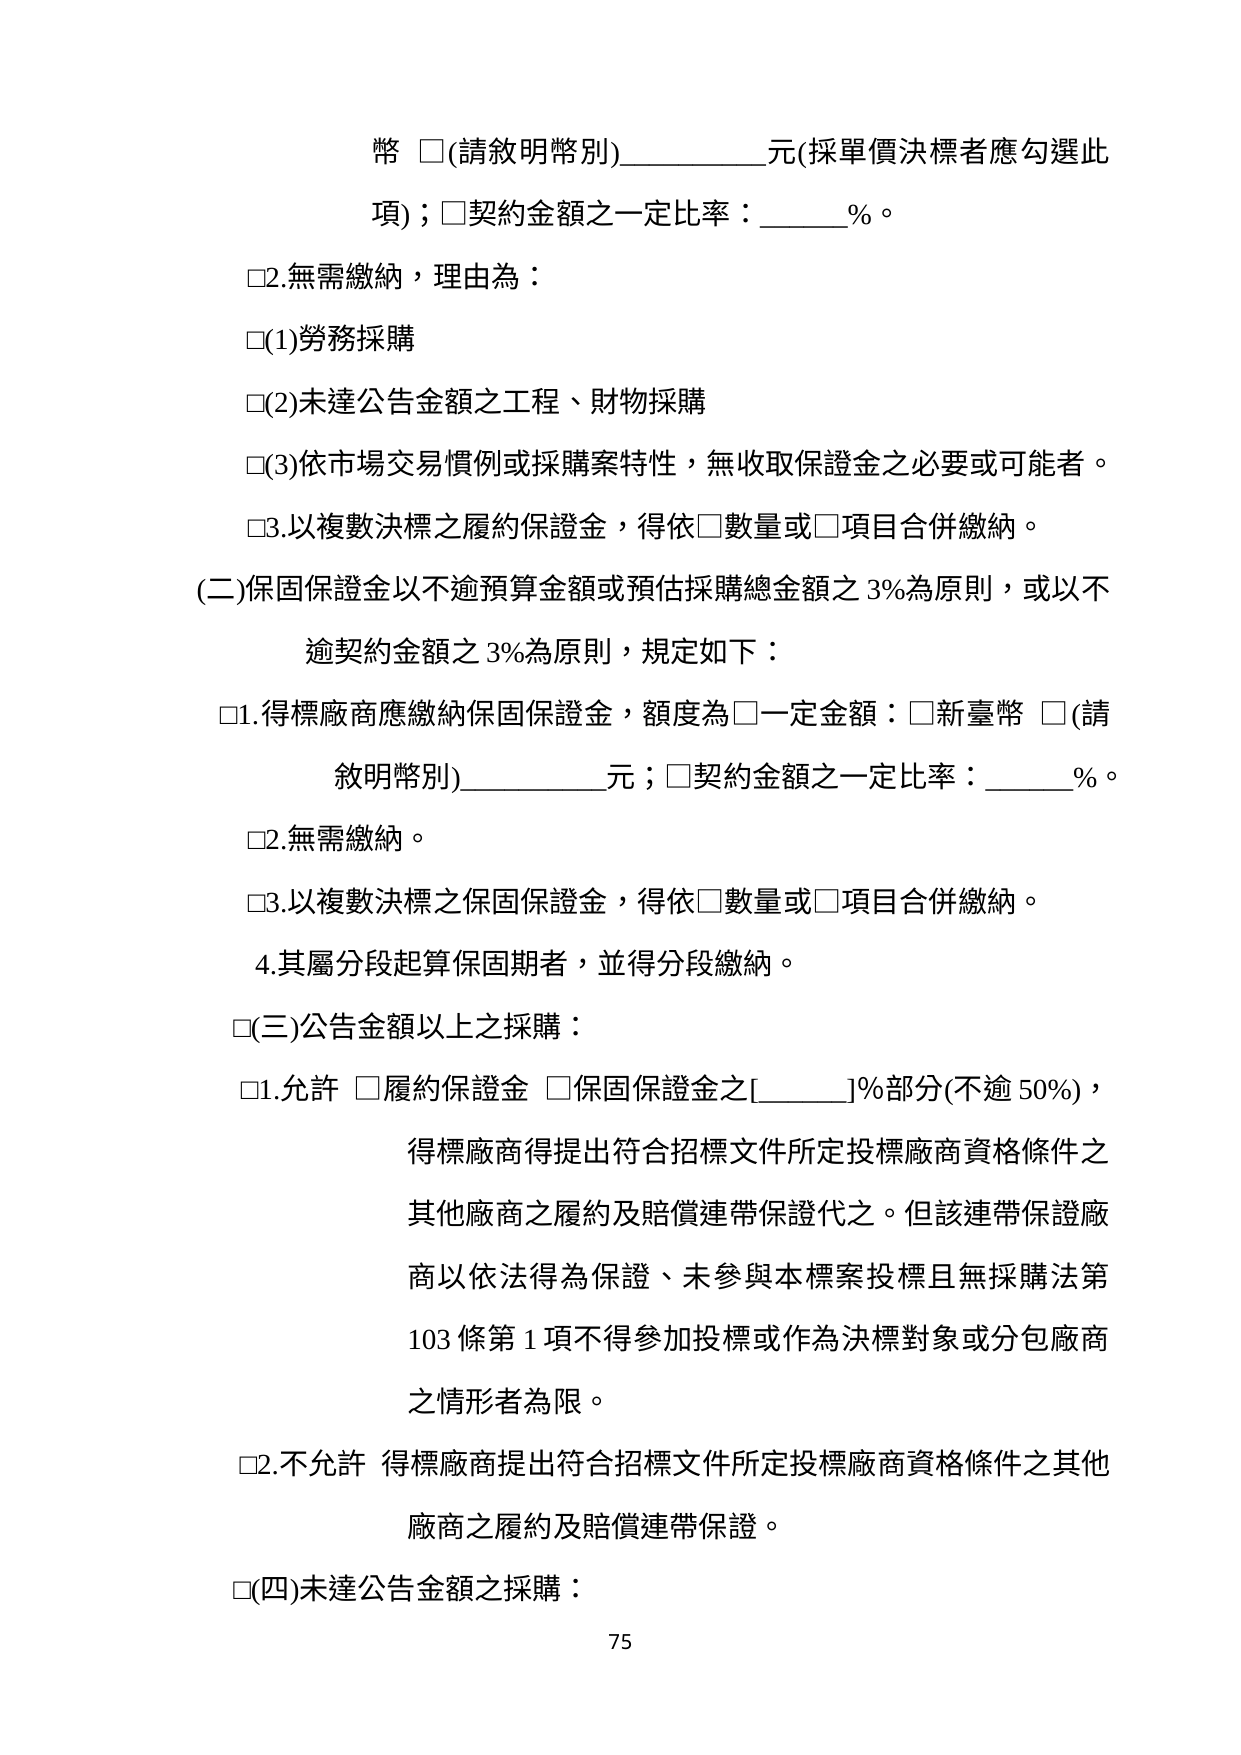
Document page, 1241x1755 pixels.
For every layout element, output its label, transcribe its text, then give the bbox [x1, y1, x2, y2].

text □(四)未達公告金額之採購： [189, 1545, 1110, 1608]
text □2.不允許 得標廠商提出符合招標文件所定投標廠商資格條件之其他廠商之履約及賠償連帶保證。 [130, 1420, 1110, 1545]
text □(三)公告金額以上之採購： [189, 983, 1110, 1045]
text 4.其屬分段起算保固期者，並得分段繳納。 [189, 920, 1110, 983]
text □2.無需繳納。 [189, 795, 1110, 858]
text □3.以複數決標之保固保證金，得依□數量或□項目合併繳納。 [189, 858, 1110, 920]
text (二)保固保證金以不逾預算金額或預估採購總金額之3%為原則，或以不逾契約金額之3%為原則，規定如下： [130, 545, 1110, 670]
text □1.得標廠商應繳納保固保證金，額度為□一定金額：□新臺幣 □(請敘明幣別)__________元；□契約金額之一定比率：______%。 [130, 670, 1110, 795]
text □2.無需繳納，理由為： [189, 233, 1110, 295]
text 幣 □(請敘明幣別)__________元(採單價決標者應勾選此項)；□契約金額之一定比率：______%。 [130, 108, 1110, 233]
text □1.允許 □履約保證金 □保固保證金之[______]％部分(不逾50%)，得標廠商得提出符合招標文件所定投標廠商資格條件之其他廠商之履約及賠償連帶保證代之。但該連帶保證廠商以依法得為保證、未參與本標案投標且無採購法第103條第1項不得參加投標或作為決標對象或分包廠商之情形者為限。 [130, 1045, 1110, 1420]
text □(3)依市場交易慣例或採購案特性，無收取保證金之必要或可能者。 [130, 420, 1110, 483]
text □(1)勞務採購 [130, 295, 1110, 358]
text □3.以複數決標之履約保證金，得依□數量或□項目合併繳納。 [189, 483, 1110, 545]
text □(2)未達公告金額之工程、財物採購 [130, 358, 1110, 420]
